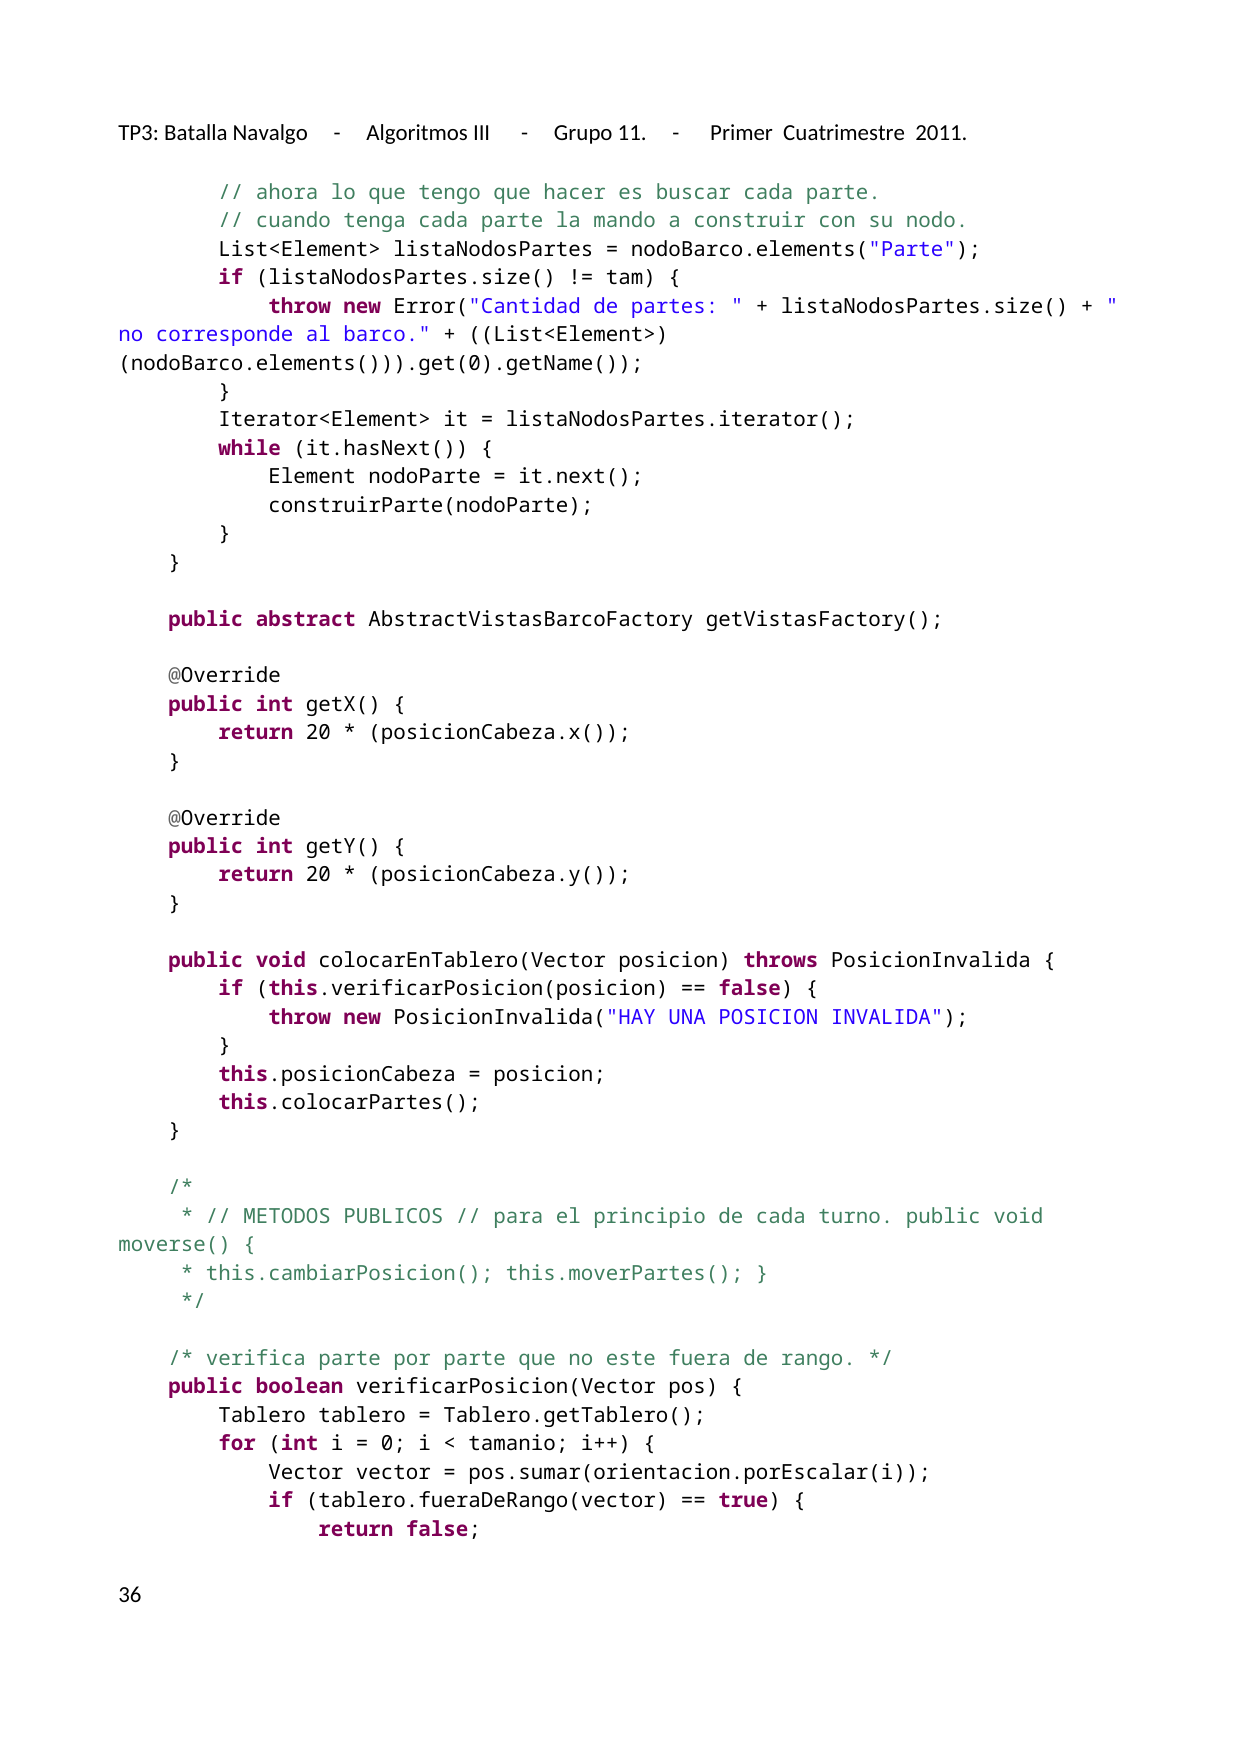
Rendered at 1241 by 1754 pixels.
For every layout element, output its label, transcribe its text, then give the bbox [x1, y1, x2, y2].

text if (this.verificarPosicion(posicion) == false) { [118, 973, 1122, 1002]
text for (int i = 0; i < tamanio; i++) { [118, 1428, 1122, 1457]
text public abstract AbstractVistasBarcoFactory getVistasFactory(); [118, 604, 1122, 632]
text return 20 * (posicionCabeza.x()); [118, 717, 1122, 746]
text if (listaNodosPartes.size() != tam) { [118, 262, 1122, 291]
text throw new PosicionInvalida("HAY UNA POSICION INVALIDA"); [118, 1002, 1122, 1030]
text return 20 * (posicionCabeza.y()); [118, 859, 1122, 888]
text */ [118, 1286, 1122, 1314]
text public int getY() { [118, 831, 1122, 859]
text } [118, 888, 1122, 916]
text this.colocarPartes(); [118, 1087, 1122, 1116]
text } [118, 547, 1122, 575]
text } [118, 1116, 1122, 1144]
text List<Element> listaNodosPartes = nodoBarco.elements("Parte"); [118, 234, 1122, 262]
text if (tablero.fueraDeRango(vector) == true) { [118, 1485, 1122, 1514]
text /* [118, 1172, 1122, 1201]
text public int getX() { [118, 689, 1122, 717]
text } [118, 518, 1122, 547]
text Vector vector = pos.sumar(orientacion.porEscalar(i)); [118, 1457, 1122, 1485]
text construirParte(nodoParte); [118, 490, 1122, 518]
text } [118, 1030, 1122, 1059]
text } [118, 746, 1122, 774]
text public boolean verificarPosicion(Vector pos) { [118, 1371, 1122, 1400]
text * // METODOS PUBLICOS // para el principio de cada turno. public void moverse() { [118, 1201, 1122, 1258]
text } [118, 376, 1122, 404]
text /* verifica parte por parte que no este fuera de rango. */ [118, 1343, 1122, 1371]
text Iterator<Element> it = listaNodosPartes.iterator(); [118, 404, 1122, 433]
text this.posicionCabeza = posicion; [118, 1059, 1122, 1087]
text @Override [118, 803, 1122, 831]
text Element nodoParte = it.next(); [118, 461, 1122, 490]
text while (it.hasNext()) { [118, 433, 1122, 461]
text throw new Error("Cantidad de partes: " + listaNodosPartes.size() + " no corresponde al barco." + ((List<Element>) (nodoBarco.elements())).get(0).getName()); [118, 291, 1122, 376]
text // cuando tenga cada parte la mando a construir con su nodo. [118, 206, 1122, 234]
text // ahora lo que tengo que hacer es buscar cada parte. [118, 177, 1122, 206]
text @Override [118, 661, 1122, 689]
text Tablero tablero = Tablero.getTablero(); [118, 1400, 1122, 1428]
text return false; [118, 1514, 1122, 1542]
text public void colocarEnTablero(Vector posicion) throws PosicionInvalida { [118, 945, 1122, 973]
text * this.cambiarPosicion(); this.moverPartes(); } [118, 1258, 1122, 1286]
